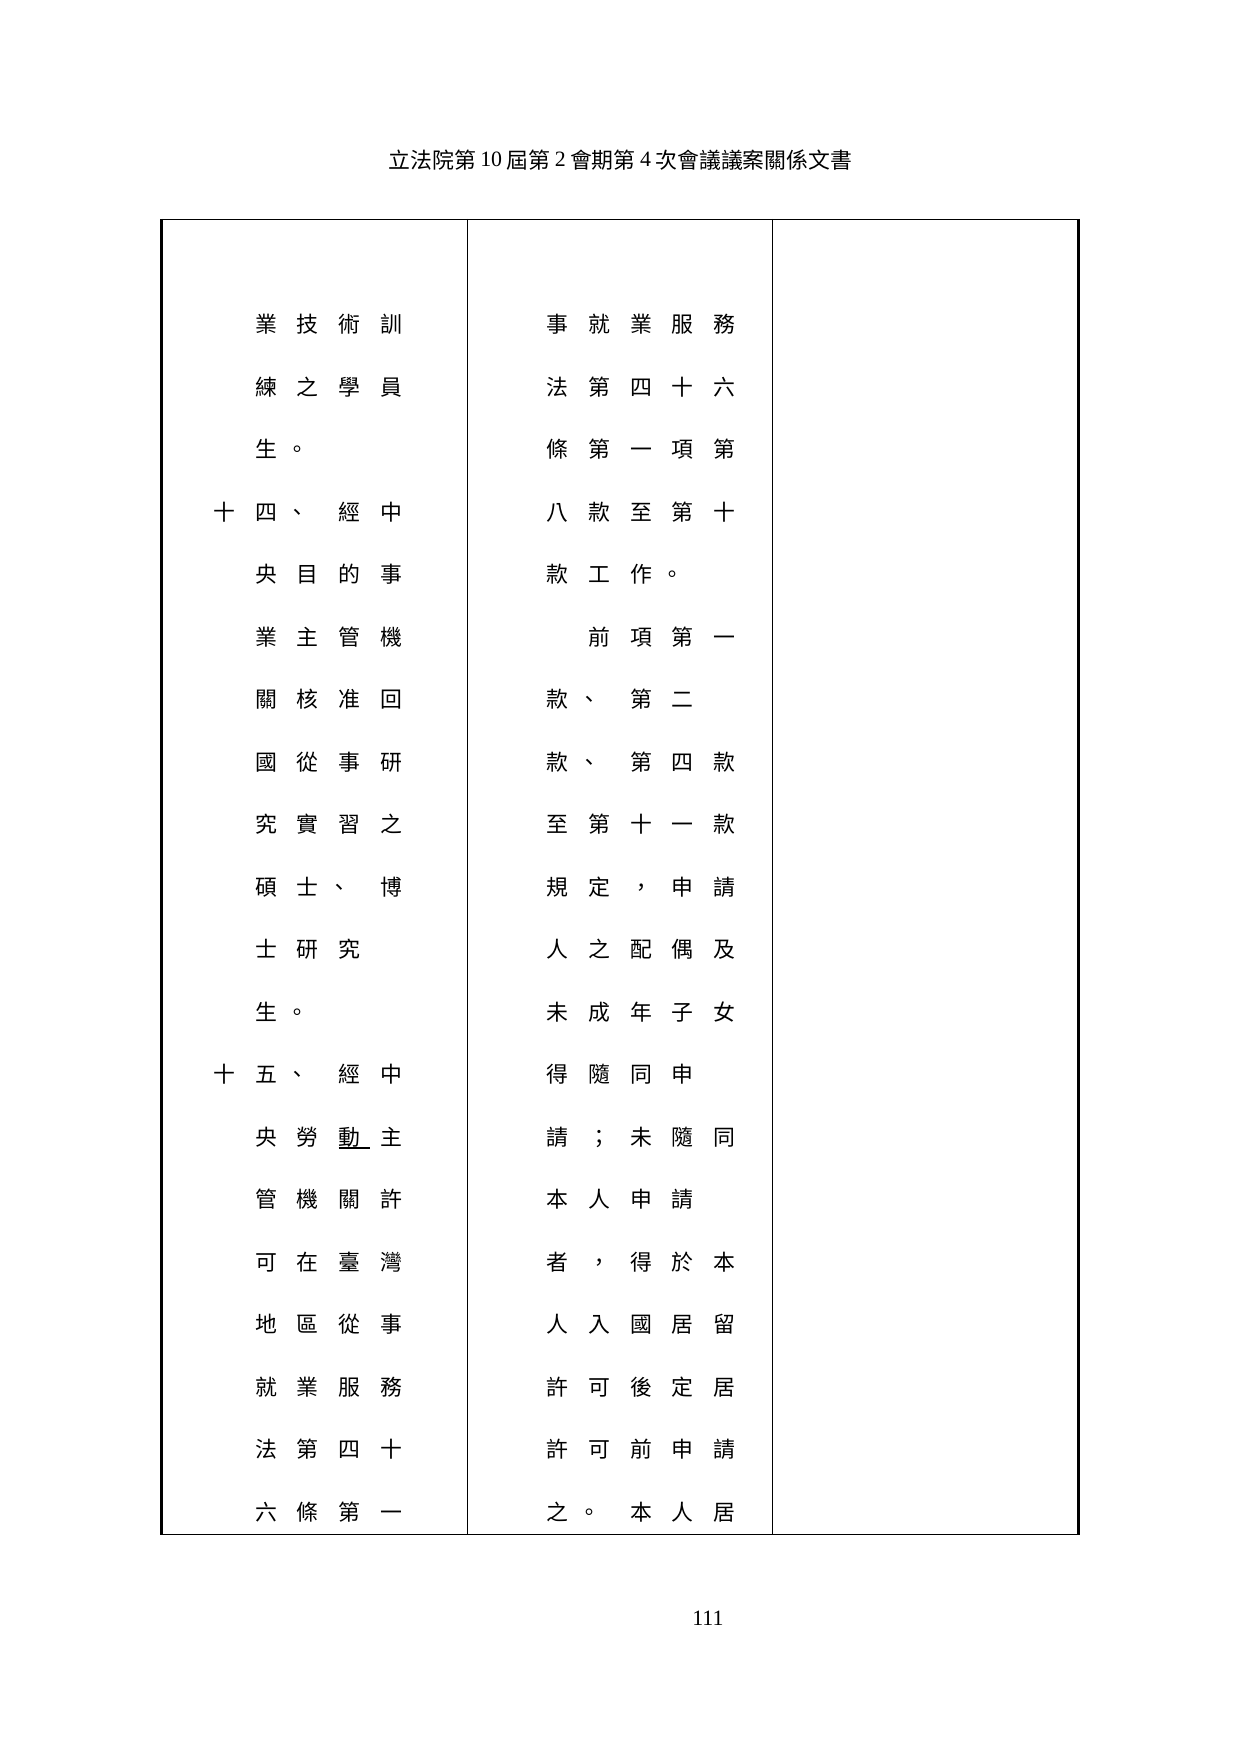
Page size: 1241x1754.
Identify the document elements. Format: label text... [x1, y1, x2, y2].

table_cell 業技術訓練之學員生。 十四、經中央目的事業主管機關核准回國從事研究實習之碩士、博士研究生。 十五、經中央勞動主管機關許可在臺灣地區從事就業服務法第四十六條第一 [163, 220, 467, 1534]
table_cell 事就業服務法第四十六條第一項第八款至第十款工作。 前項第一款、第二款、第四款至第十一款規定，申請人之配偶及未成年子女得隨同申請；未隨同本人申請者，得於本人入國居留許可後定居許可前申請之。本人居 [468, 220, 772, 1534]
table_cell [773, 220, 1077, 1534]
